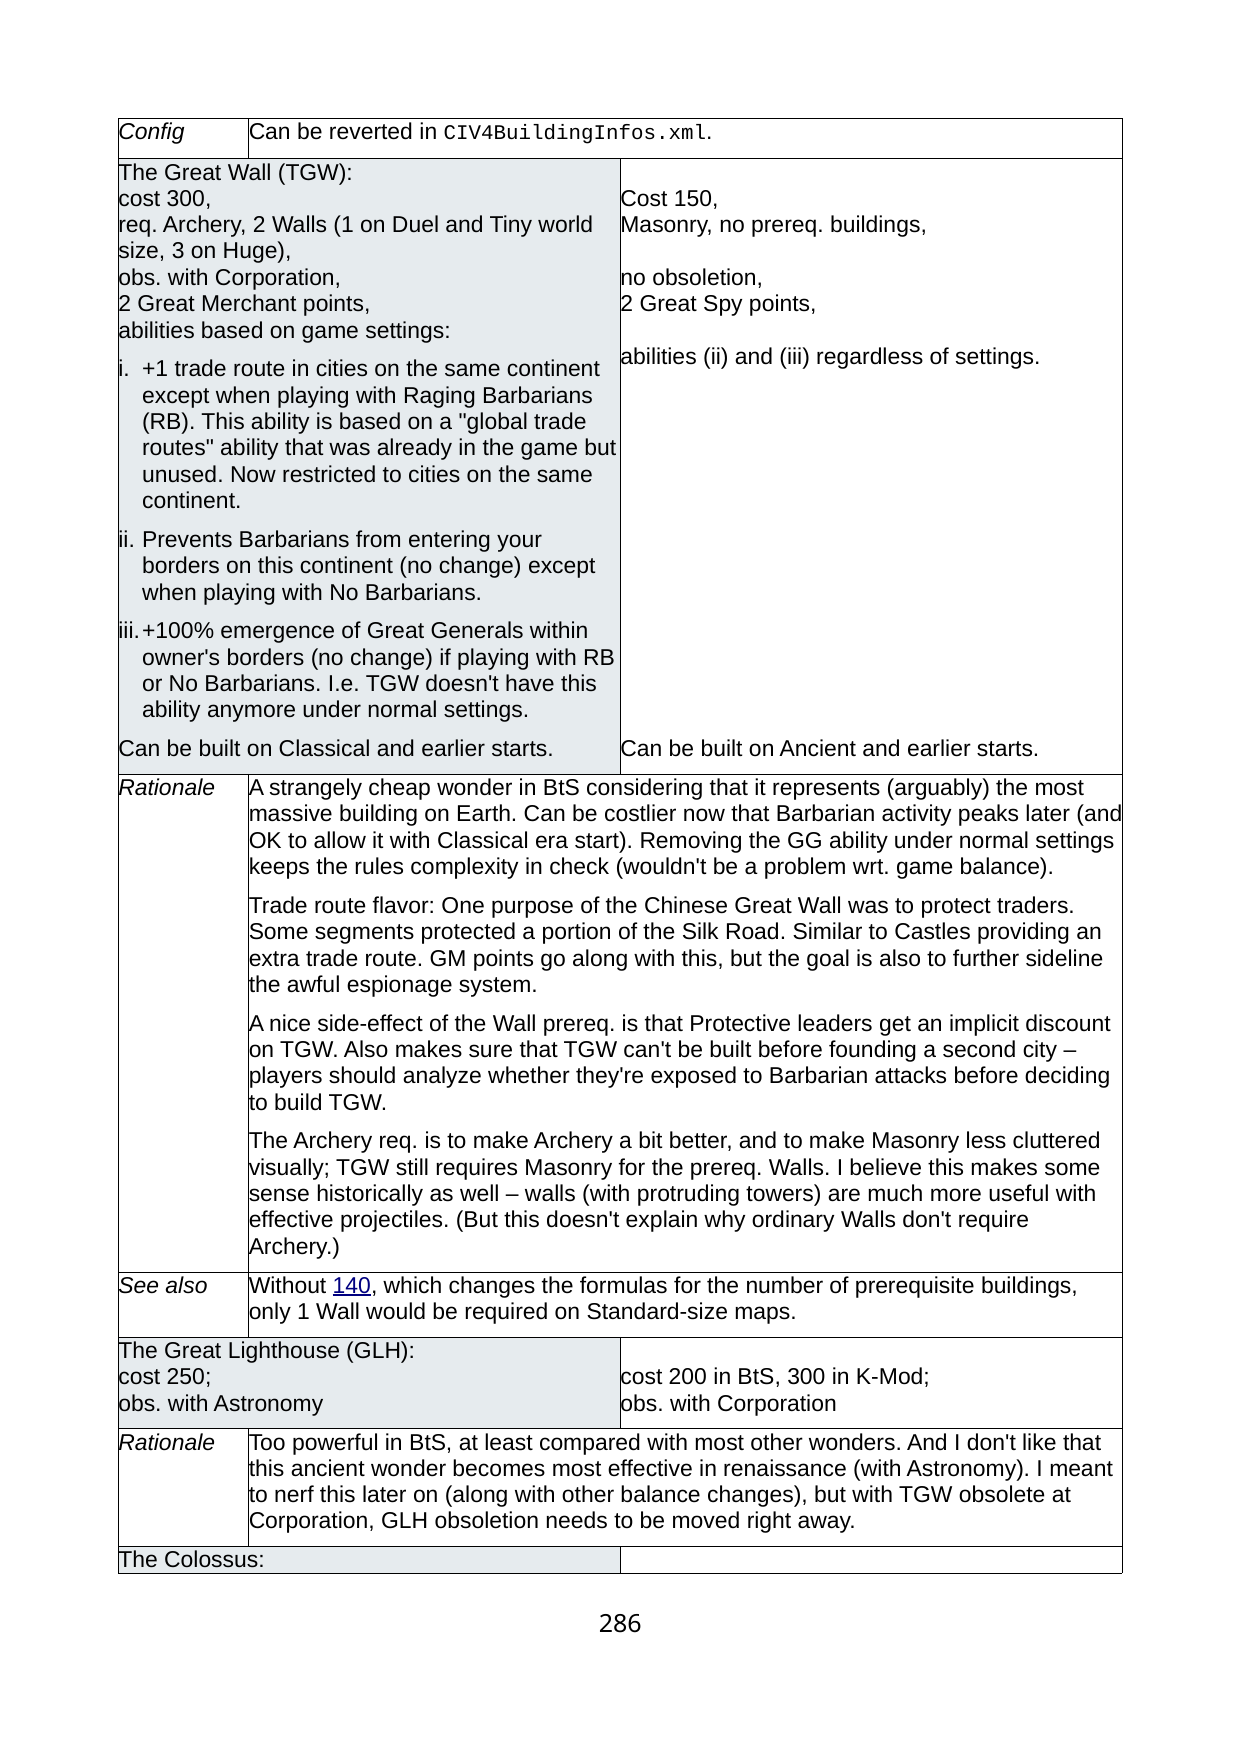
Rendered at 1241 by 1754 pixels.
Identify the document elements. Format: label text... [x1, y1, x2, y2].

table_cell [621, 1547, 1122, 1573]
table_cell Rationale [119, 775, 248, 1272]
table_cell Without 140, which changes the formulas for the number of prerequisite buildings, only 1 Wall would be required on Standard-size maps. [249, 1273, 1122, 1337]
table_cell cost 200 in BtS, 300 in K-Mod; obs. with Corporation [621, 1338, 1122, 1428]
table_cell Rationale [119, 1429, 248, 1546]
table_cell Can be reverted in CIV4BuildingInfos.xml. [249, 119, 1122, 158]
table_cell The Colossus: [119, 1547, 620, 1573]
table_cell The Great Lighthouse (GLH): cost 250; obs. with Astronomy [119, 1338, 620, 1428]
table_cell See also [119, 1273, 248, 1337]
table_cell Cost 150, Masonry, no prereq. buildings, no obsoletion, 2 Great Spy points, abilities (ii) and (iii) regardless of settings. Can be built on Ancient and earlier starts. [621, 159, 1122, 774]
table_cell Config [119, 119, 248, 158]
table_cell The Great Wall (TGW): cost 300, req. Archery, 2 Walls (1 on Duel and Tiny world size, 3 on Huge), obs. with Corporation, 2 Great Merchant points, abilities based on game settings: +1 trade route in cities on the same continent except when playing with Raging Barbarians (RB). This ability is based on a "global trade routes" ability that was already in the game but unused. Now restricted to cities on the same continent. Prevents Barbarians from entering your borders on this continent (no change) except when playing with No Barbarians. +100% emergence of Great Generals within owner's borders (no change) if playing with RB or No Barbarians. I.e. TGW doesn't have this ability anymore under normal settings. Can be built on Classical and earlier starts. [119, 159, 620, 774]
table_cell Too powerful in BtS, at least compared with most other wonders. And I don't like that this ancient wonder becomes most effective in renaissance (with Astronomy). I meant to nerf this later on (along with other balance changes), but with TGW obsolete at Corporation, GLH obsoletion needs to be moved right away. [249, 1429, 1122, 1546]
table_cell A strangely cheap wonder in BtS considering that it represents (arguably) the most massive building on Earth. Can be costlier now that Barbarian activity peaks later (and OK to allow it with Classical era start). Removing the GG ability under normal settings keeps the rules complexity in check (wouldn't be a problem wrt. game balance). Trade route flavor: One purpose of the Chinese Great Wall was to protect traders. Some segments protected a portion of the Silk Road. Similar to Castles providing an extra trade route. GM points go along with this, but the goal is also to further sideline the awful espionage system. A nice side-effect of the Wall prereq. is that Protective leaders get an implicit discount on TGW. Also makes sure that TGW can't be built before founding a second city – players should analyze whether they're exposed to Barbarian attacks before deciding to build TGW. The Archery req. is to make Archery a bit better, and to make Masonry less cluttered visually; TGW still requires Masonry for the prereq. Walls. I believe this makes some sense historically as well – walls (with protruding towers) are much more useful with effective projectiles. (But this doesn't explain why ordinary Walls don't require Archery.) [249, 775, 1122, 1272]
